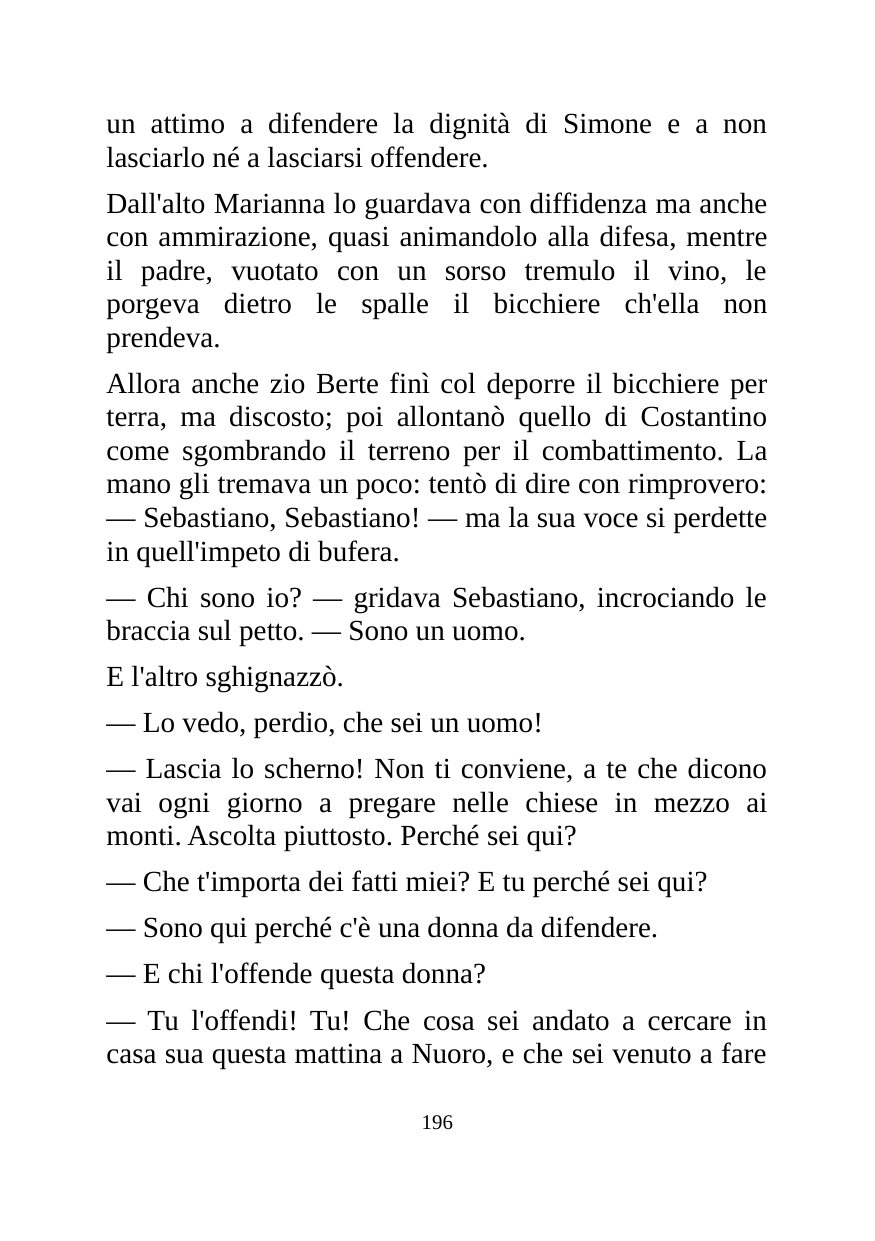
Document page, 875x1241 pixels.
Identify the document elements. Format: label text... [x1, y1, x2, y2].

text — Che t'importa dei fatti miei? E tu perché sei qui? [106, 864, 768, 898]
text — Sono qui perché c'è una donna da difendere. [106, 911, 768, 944]
text — Chi sono io? — gridava Sebastiano, incrociando le braccia sul petto. — Sono un uomo. [106, 580, 768, 647]
text E l'altro sghignazzò. [106, 659, 768, 693]
text un attimo a difendere la dignità di Simone e a non lasciarlo né a lasciarsi offendere. [106, 106, 768, 173]
text Dall'alto Marianna lo guardava con diffidenza ma anche con ammirazione, quasi animandolo alla difesa, mentre il padre, vuotato con un sorso tremulo il vino, le porgeva dietro le spalle il bicchiere ch'ella non prendeva. [106, 186, 768, 353]
text — Tu l'offendi! Tu! Che cosa sei andato a cercare in casa sua questa mattina a Nuoro, e che sei venuto a fare [106, 1003, 768, 1070]
text — E chi l'offende questa donna? [106, 957, 768, 990]
text — Lo vedo, perdio, che sei un uomo! [106, 705, 768, 739]
text — Lascia lo scherno! Non ti conviene, a te che dicono vai ogni giorno a pregare nelle chiese in mezzo ai monti. Ascolta piuttosto. Perché sei qui? [106, 751, 768, 852]
text Allora anche zio Berte finì col deporre il bicchiere per terra, ma discosto; poi allontanò quello di Costantino come sgombrando il terreno per il combattimento. La mano gli tremava un poco: tentò di dire con rimprovero: — Sebastiano, Sebastiano! — ma la sua voce si perdette in quell'impeto di bufera. [106, 366, 768, 567]
